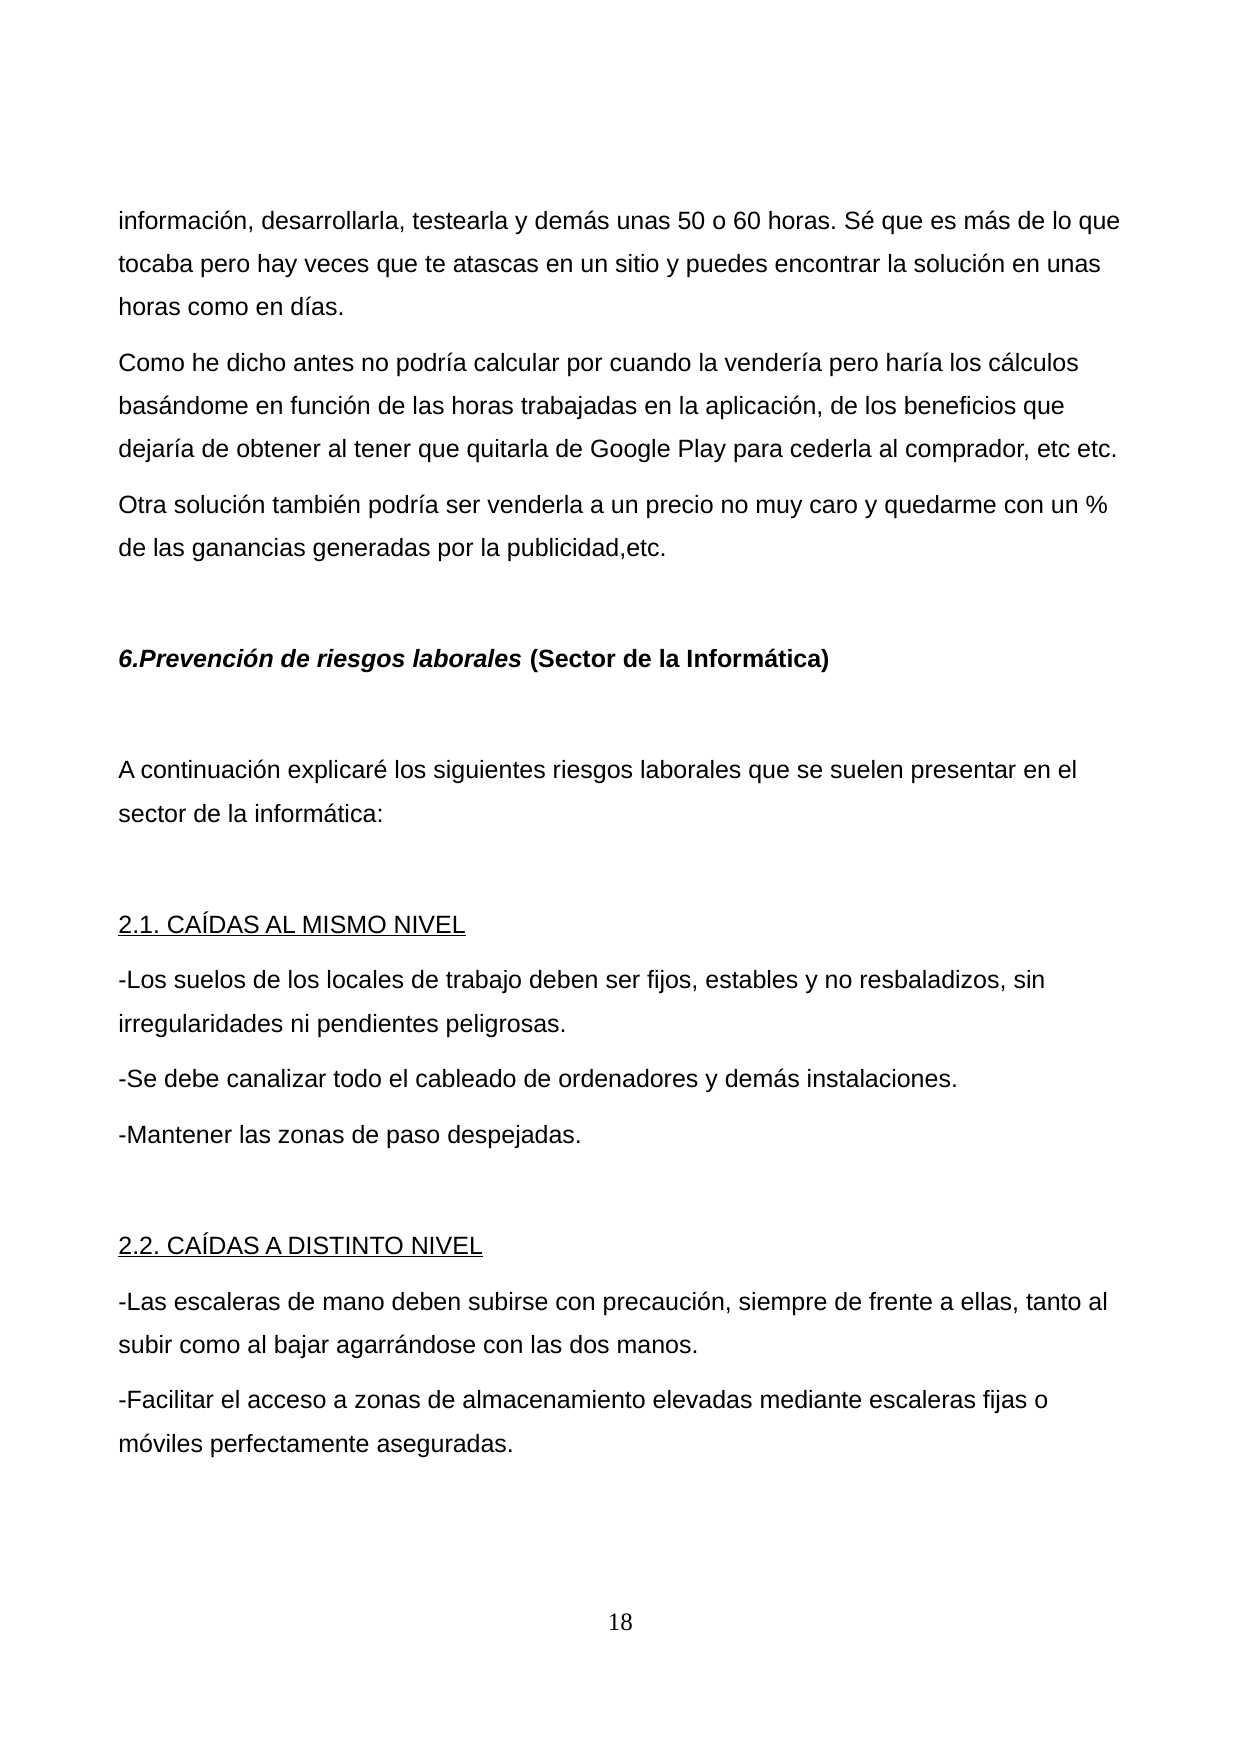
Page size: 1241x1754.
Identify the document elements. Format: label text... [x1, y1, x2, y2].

text -Los suelos de los locales de trabajo deben ser fijos, estables y no resbaladizos, sin irregularidades ni pendientes peligrosas. [118, 966, 1122, 1037]
text 2.1. CAÍDAS AL MISMO NIVEL [118, 910, 1122, 939]
text -Las escaleras de mano deben subirse con precaución, siempre de frente a ellas, tanto al subir como al bajar agarrándose con las dos manos. [118, 1287, 1122, 1359]
text 2.2. CAÍDAS A DISTINTO NIVEL [118, 1231, 1122, 1260]
text -Se debe canalizar todo el cableado de ordenadores y demás instalaciones. [118, 1064, 1122, 1093]
text -Facilitar el acceso a zonas de almacenamiento elevadas mediante escaleras fijas o móviles perfectamente aseguradas. [118, 1386, 1122, 1457]
text 6.Prevención de riesgos laborales (Sector de la Informática) [118, 644, 1122, 673]
text Otra solución también podría ser venderla a un precio no muy caro y quedarme con un % de las ganancias generadas por la publicidad,etc. [118, 490, 1122, 562]
text -Mantener las zonas de paso despejadas. [118, 1120, 1122, 1149]
text Como he dicho antes no podría calcular por cuando la vendería pero haría los cálculos basándome en función de las horas trabajadas en la aplicación, de los beneficios que dejaría de obtener al tener que quitarla de Google Play para cederla al comprador, etc etc. [118, 348, 1122, 463]
text información, desarrollarla, testearla y demás unas 50 o 60 horas. Sé que es más de lo que tocaba pero hay veces que te atascas en un sitio y puedes encontrar la solución en unas horas como en días. [118, 206, 1122, 321]
text A continuación explicaré los siguientes riesgos laborales que se suelen presentar en el sector de la informática: [118, 756, 1122, 827]
